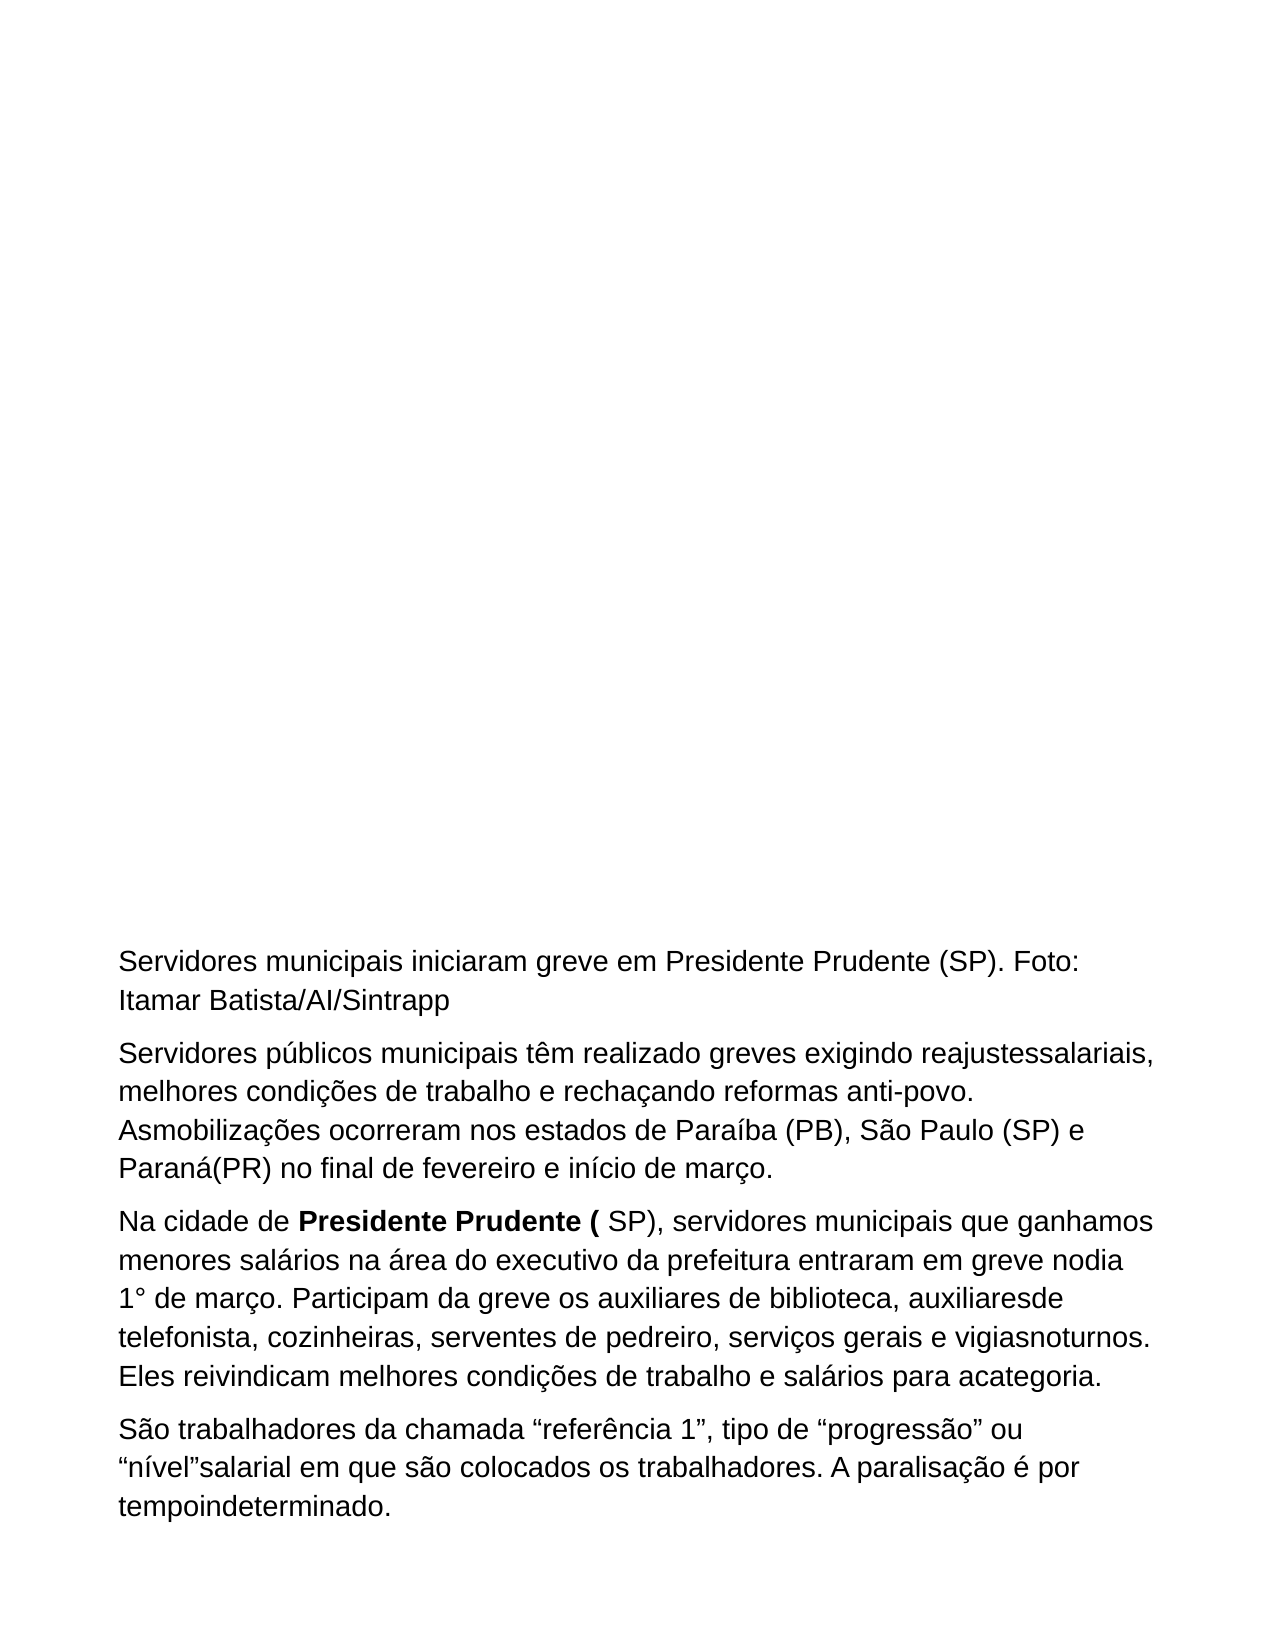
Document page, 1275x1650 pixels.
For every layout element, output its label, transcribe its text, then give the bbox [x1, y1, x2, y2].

text Servidores públicos municipais têm realizado greves exigindo reajustessalariais, melhores condições de trabalho e rechaçando reformas anti-povo. Asmobilizações ocorreram nos estados de Paraíba (PB), São Paulo (SP) e Paraná(PR) no final de fevereiro e início de março. [118, 1036, 1157, 1185]
text Na cidade de Presidente Prudente ( SP), servidores municipais que ganhamos menores salários na área do executivo da prefeitura entraram em greve nodia 1° de março. Participam da greve os auxiliares de biblioteca, auxiliaresde telefonista, cozinheiras, serventes de pedreiro, serviços gerais e vigiasnoturnos. Eles reivindicam melhores condições de trabalho e salários para acategoria. [118, 1204, 1157, 1392]
text São trabalhadores da chamada “referência 1”, tipo de “progressão” ou “nível”salarial em que são colocados os trabalhadores. A paralisação é por tempoindeterminado. [118, 1412, 1157, 1522]
text Servidores municipais iniciaram greve em Presidente Prudente (SP). Foto: Itamar Batista/AI/Sintrapp [118, 944, 1157, 1016]
